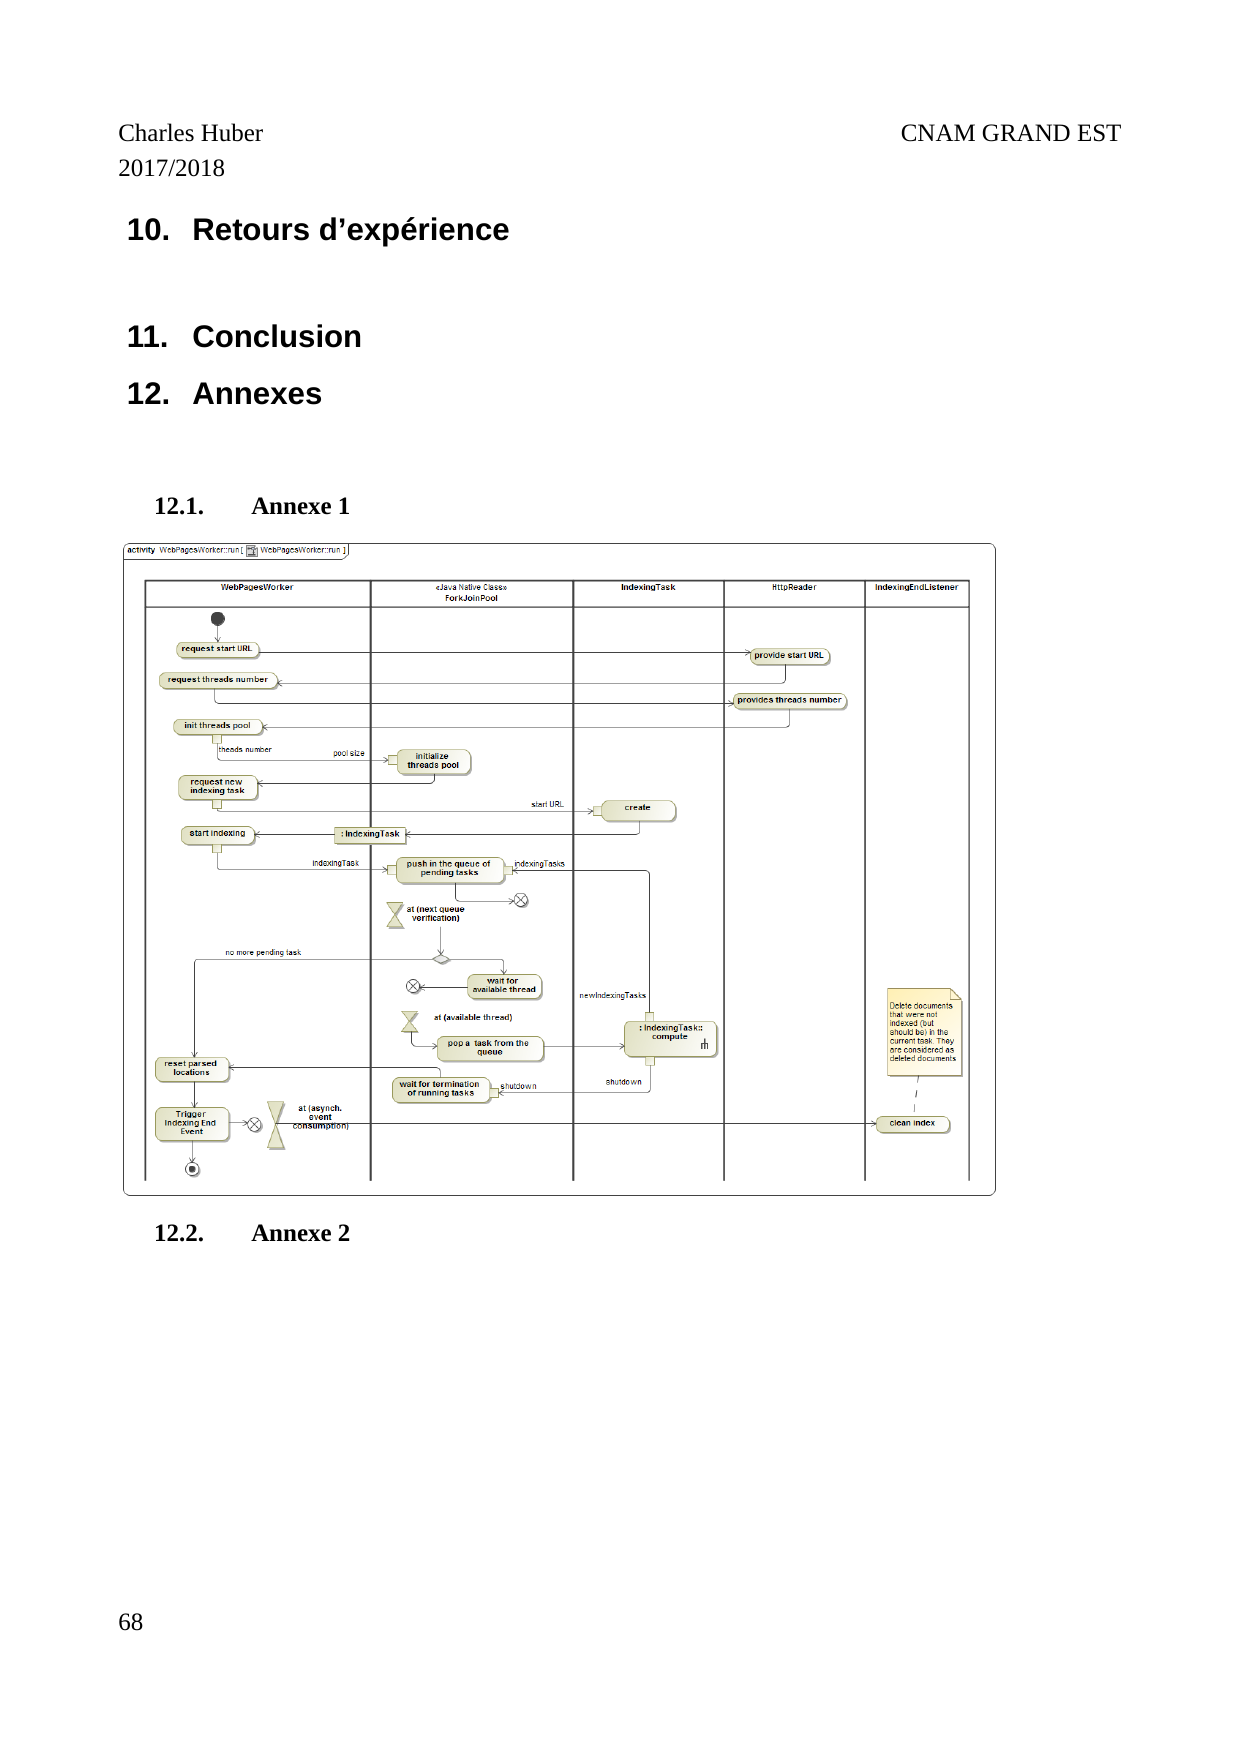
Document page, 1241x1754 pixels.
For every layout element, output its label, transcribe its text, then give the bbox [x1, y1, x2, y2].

subtitle Annexe 2 [148, 1213, 1122, 1247]
subtitle Conclusion [118, 318, 1122, 353]
subtitle Annexe 1 [148, 491, 1122, 519]
subtitle Retours d’expérience [118, 211, 1122, 247]
picture [119, 539, 1013, 1213]
subtitle Annexes [118, 375, 1122, 411]
